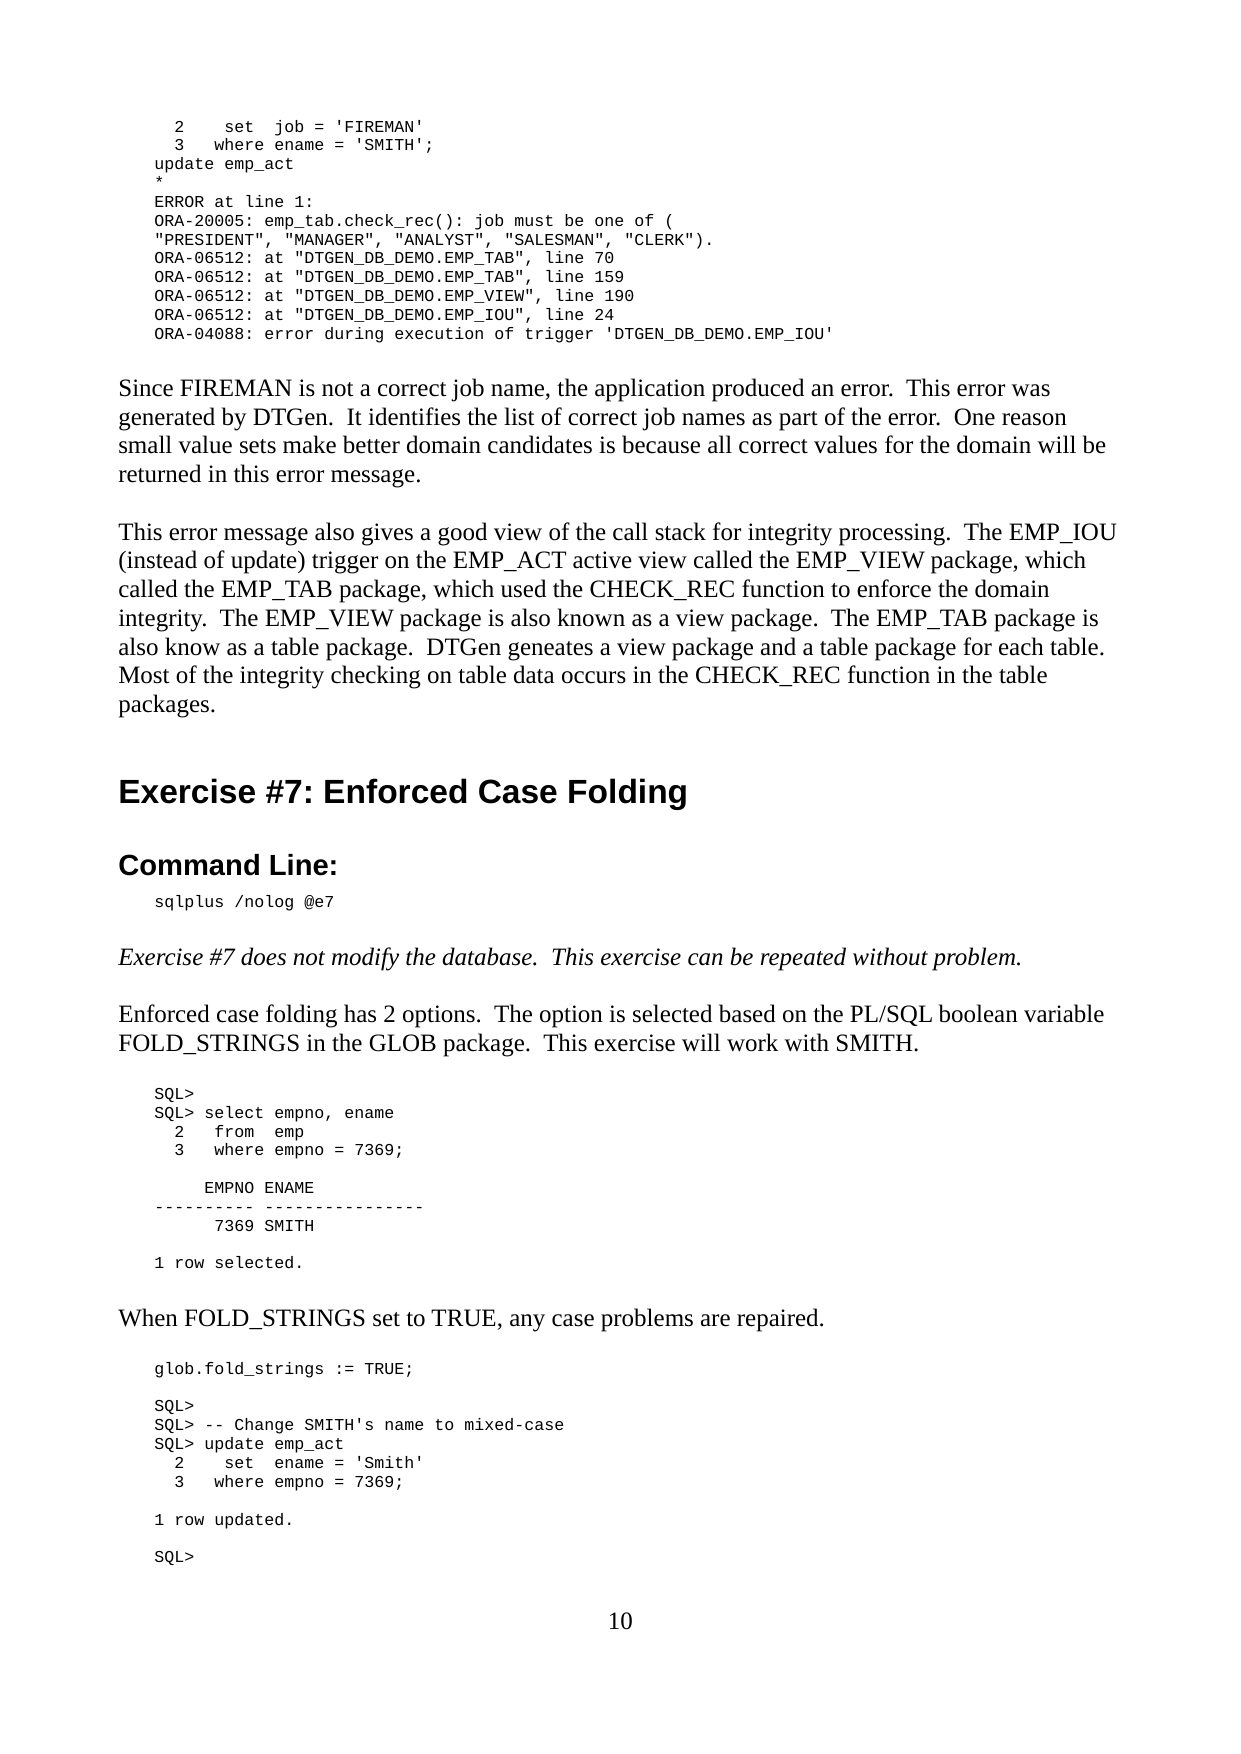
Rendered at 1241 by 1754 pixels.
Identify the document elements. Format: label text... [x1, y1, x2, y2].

text ORA-04088: error during execution of trigger 'DTGEN_DB_DEMO.EMP_IOU' [154, 326, 1086, 344]
text 2 set job = 'FIREMAN' [154, 118, 1086, 137]
text ERROR at line 1: [154, 193, 1086, 212]
text 3 where empno = 7369; [154, 1142, 1086, 1161]
text 2 set ename = 'Smith' [154, 1454, 1086, 1473]
text SQL> [154, 1398, 1086, 1417]
text 1 row selected. [154, 1255, 1086, 1274]
text 3 where ename = 'SMITH'; [154, 137, 1086, 156]
text When FOLD_STRINGS set to TRUE, any case problems are repaired. [118, 1303, 1122, 1331]
text ORA-06512: at "DTGEN_DB_DEMO.EMP_TAB", line 159 [154, 269, 1086, 288]
text 2 from emp [154, 1123, 1086, 1142]
text 1 row updated. [154, 1511, 1086, 1530]
text ORA-06512: at "DTGEN_DB_DEMO.EMP_VIEW", line 190 [154, 288, 1086, 307]
text * [154, 175, 1086, 193]
text ---------- ---------------- [154, 1198, 1086, 1217]
subtitle Exercise #7: Enforced Case Folding [118, 772, 1122, 811]
text SQL> select empno, ename [154, 1104, 1086, 1123]
text Exercise #7 does not modify the database. This exercise can be repeated without problem. [118, 942, 1122, 970]
text ORA-06512: at "DTGEN_DB_DEMO.EMP_IOU", line 24 [154, 307, 1086, 326]
text ORA-20005: emp_tab.check_rec(): job must be one of ( [154, 212, 1086, 231]
text EMPNO ENAME [154, 1180, 1086, 1198]
text SQL> update emp_act [154, 1436, 1086, 1454]
text Since FIREMAN is not a correct job name, the application produced an error. This error was generated by DTGen. It identifies the list of correct job names as part of the error. One reason small value sets make better domain candidates is because all correct values for the domain will be returned in this error message. [118, 373, 1122, 488]
text SQL> [154, 1085, 1086, 1104]
text ORA-06512: at "DTGEN_DB_DEMO.EMP_TAB", line 70 [154, 250, 1086, 269]
text SQL> -- Change SMITH's name to mixed-case [154, 1417, 1086, 1436]
text 7369 SMITH [154, 1217, 1086, 1236]
text update emp_act [154, 156, 1086, 175]
text This error message also gives a good view of the call stack for integrity processing. The EMP_IOU (instead of update) trigger on the EMP_ACT active view called the EMP_VIEW package, which called the EMP_TAB package, which used the CHECK_REC function to enforce the domain integrity. The EMP_VIEW package is also known as a view package. The EMP_TAB package is also know as a table package. DTGen geneates a view package and a table package for each table. Most of the integrity checking on table data occurs in the CHECK_REC function in the table packages. [118, 517, 1122, 718]
text glob.fold_strings := TRUE; [154, 1360, 1086, 1379]
text "PRESIDENT", "MANAGER", "ANALYST", "SALESMAN", "CLERK"). [154, 231, 1086, 250]
subtitle Command Line: [118, 848, 1122, 882]
text sqlplus /nolog @e7 [154, 894, 1086, 913]
text SQL> [154, 1549, 1086, 1568]
text 3 where empno = 7369; [154, 1473, 1086, 1492]
text Enforced case folding has 2 options. The option is selected based on the PL/SQL boolean variable FOLD_STRINGS in the GLOB package. This exercise will work with SMITH. [118, 999, 1122, 1057]
